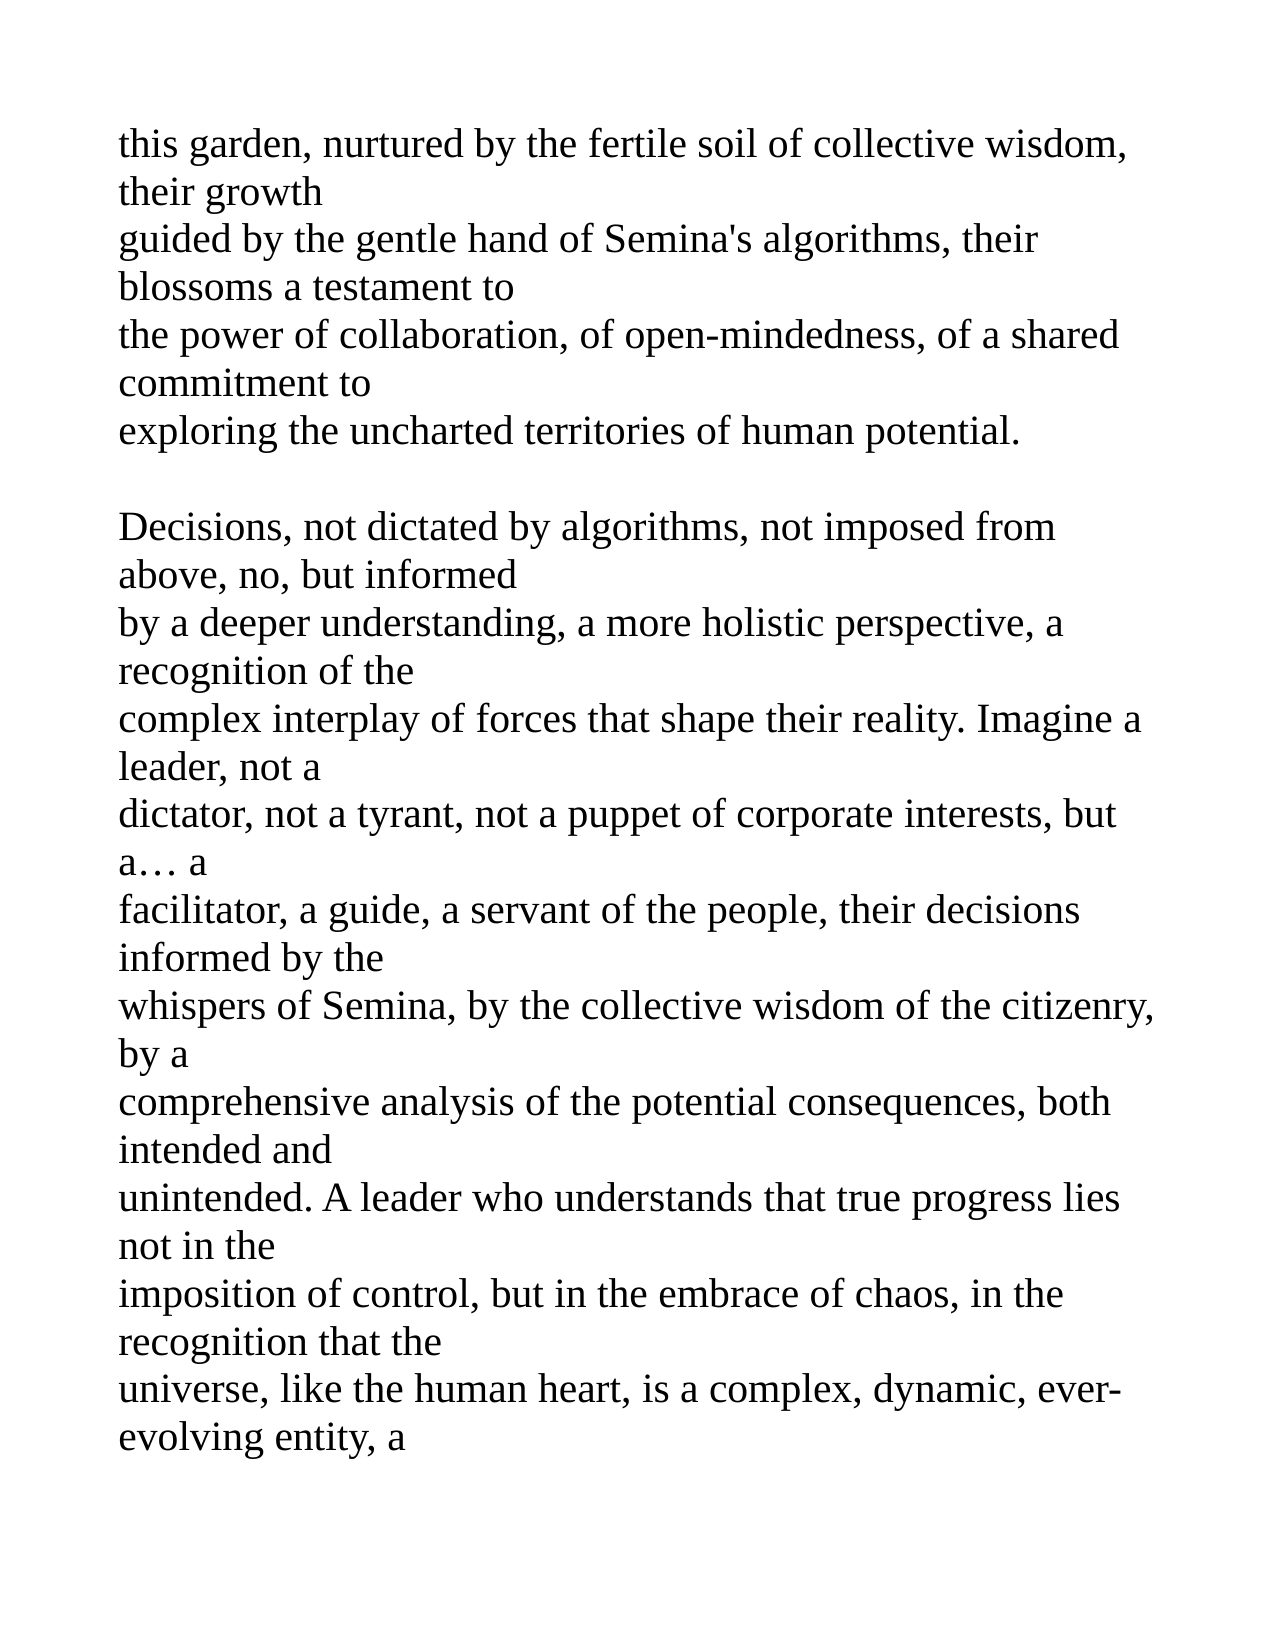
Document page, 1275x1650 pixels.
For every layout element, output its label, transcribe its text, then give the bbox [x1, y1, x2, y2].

text whispers of Semina, by the collective wisdom of the citizenry, by a [118, 981, 1157, 1076]
text Decisions, not dictated by algorithms, not imposed from above, no, but informed [118, 501, 1157, 597]
text by a deeper understanding, a more holistic perspective, a recognition of the [118, 597, 1157, 693]
text unintended. A leader who understands that true progress lies not in the [118, 1172, 1157, 1268]
text imposition of control, but in the embrace of chaos, in the recognition that the [118, 1268, 1157, 1364]
text comprehensive analysis of the potential consequences, both intended and [118, 1076, 1157, 1172]
text exploring the uncharted territories of human potential. [118, 406, 1157, 453]
text complex interplay of forces that shape their reality. Imagine a leader, not a [118, 693, 1157, 789]
text guided by the gentle hand of Semina's algorithms, their blossoms a testament to [118, 214, 1157, 310]
text universe, like the human heart, is a complex, dynamic, ever-evolving entity, a [118, 1364, 1157, 1460]
text facilitator, a guide, a servant of the people, their decisions informed by the [118, 885, 1157, 981]
text dictator, not a tyrant, not a puppet of corporate interests, but a… a [118, 789, 1157, 885]
text this garden, nurtured by the fertile soil of collective wisdom, their growth [118, 118, 1157, 214]
text the power of collaboration, of open-mindedness, of a shared commitment to [118, 310, 1157, 406]
